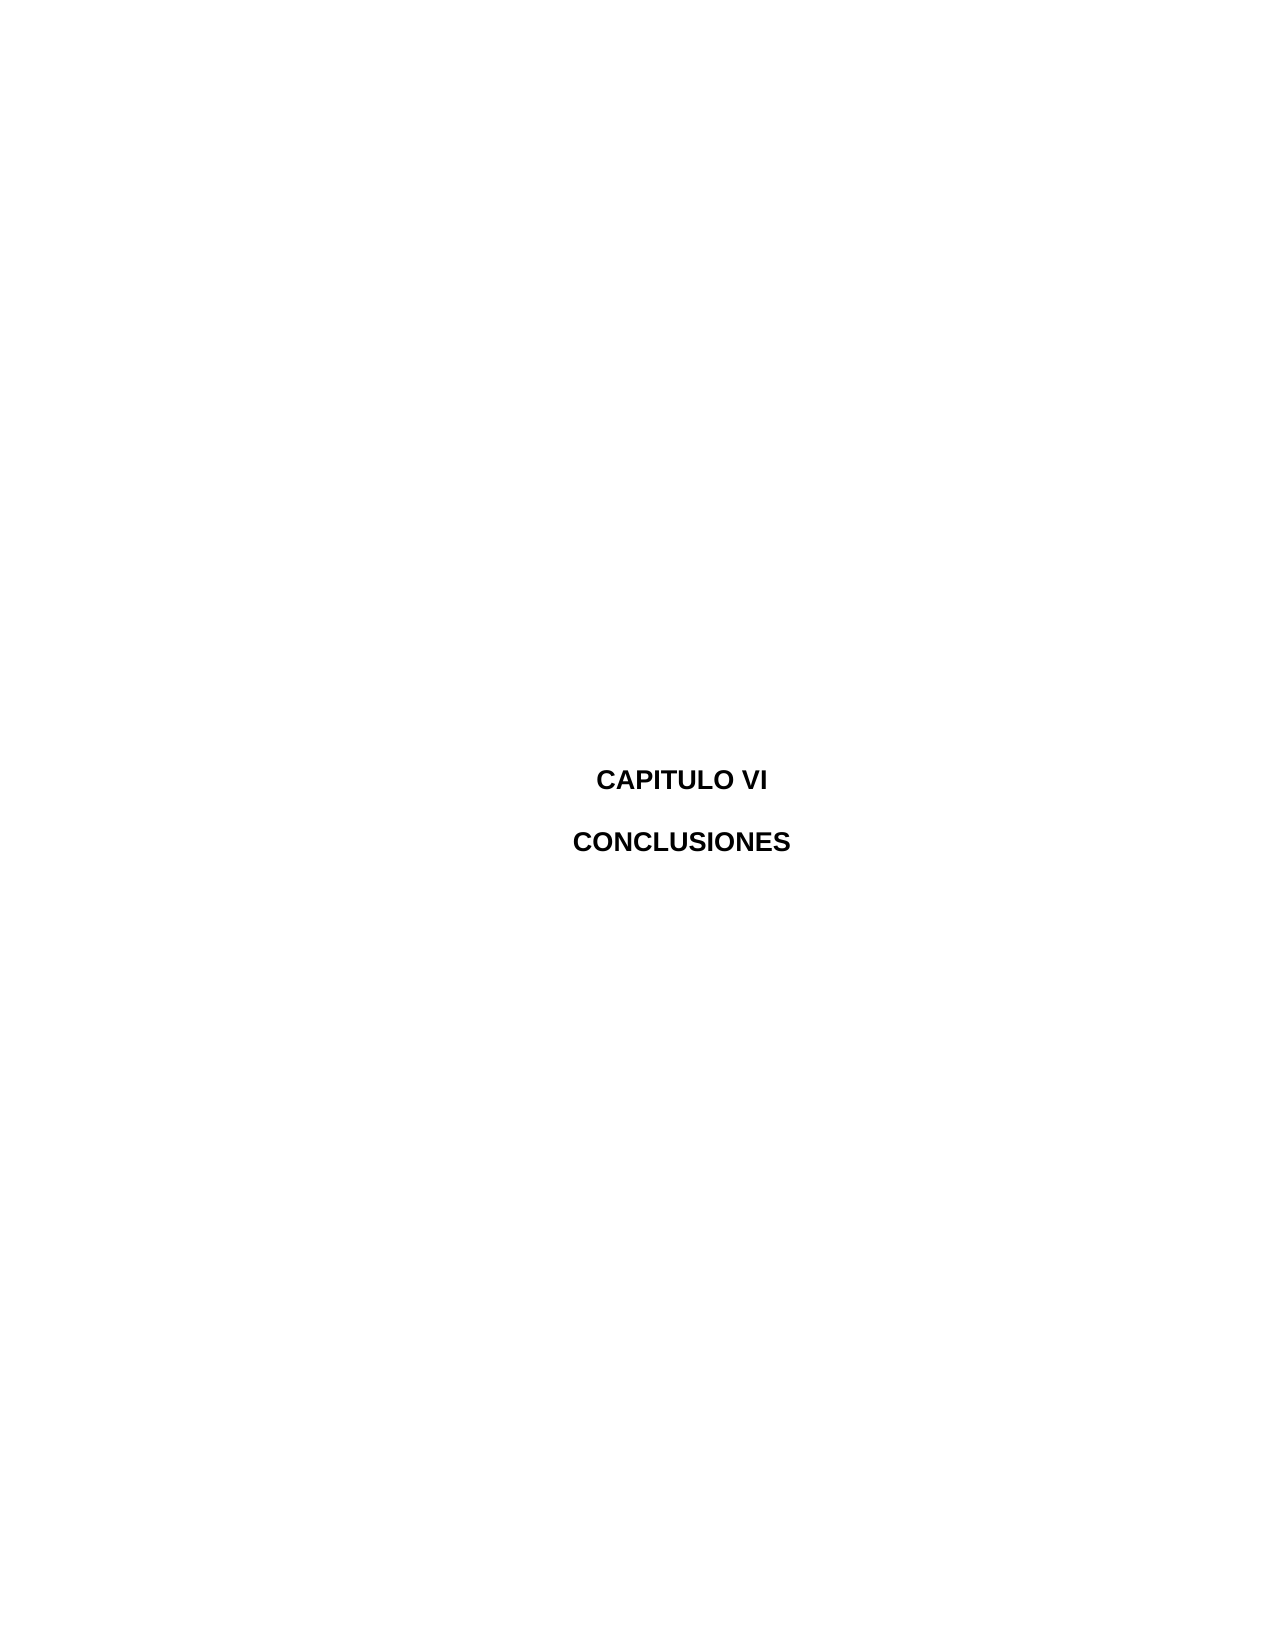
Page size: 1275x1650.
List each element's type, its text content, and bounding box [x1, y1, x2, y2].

text CONCLUSIONES [236, 826, 1127, 857]
text CAPITULO VI [236, 764, 1127, 795]
